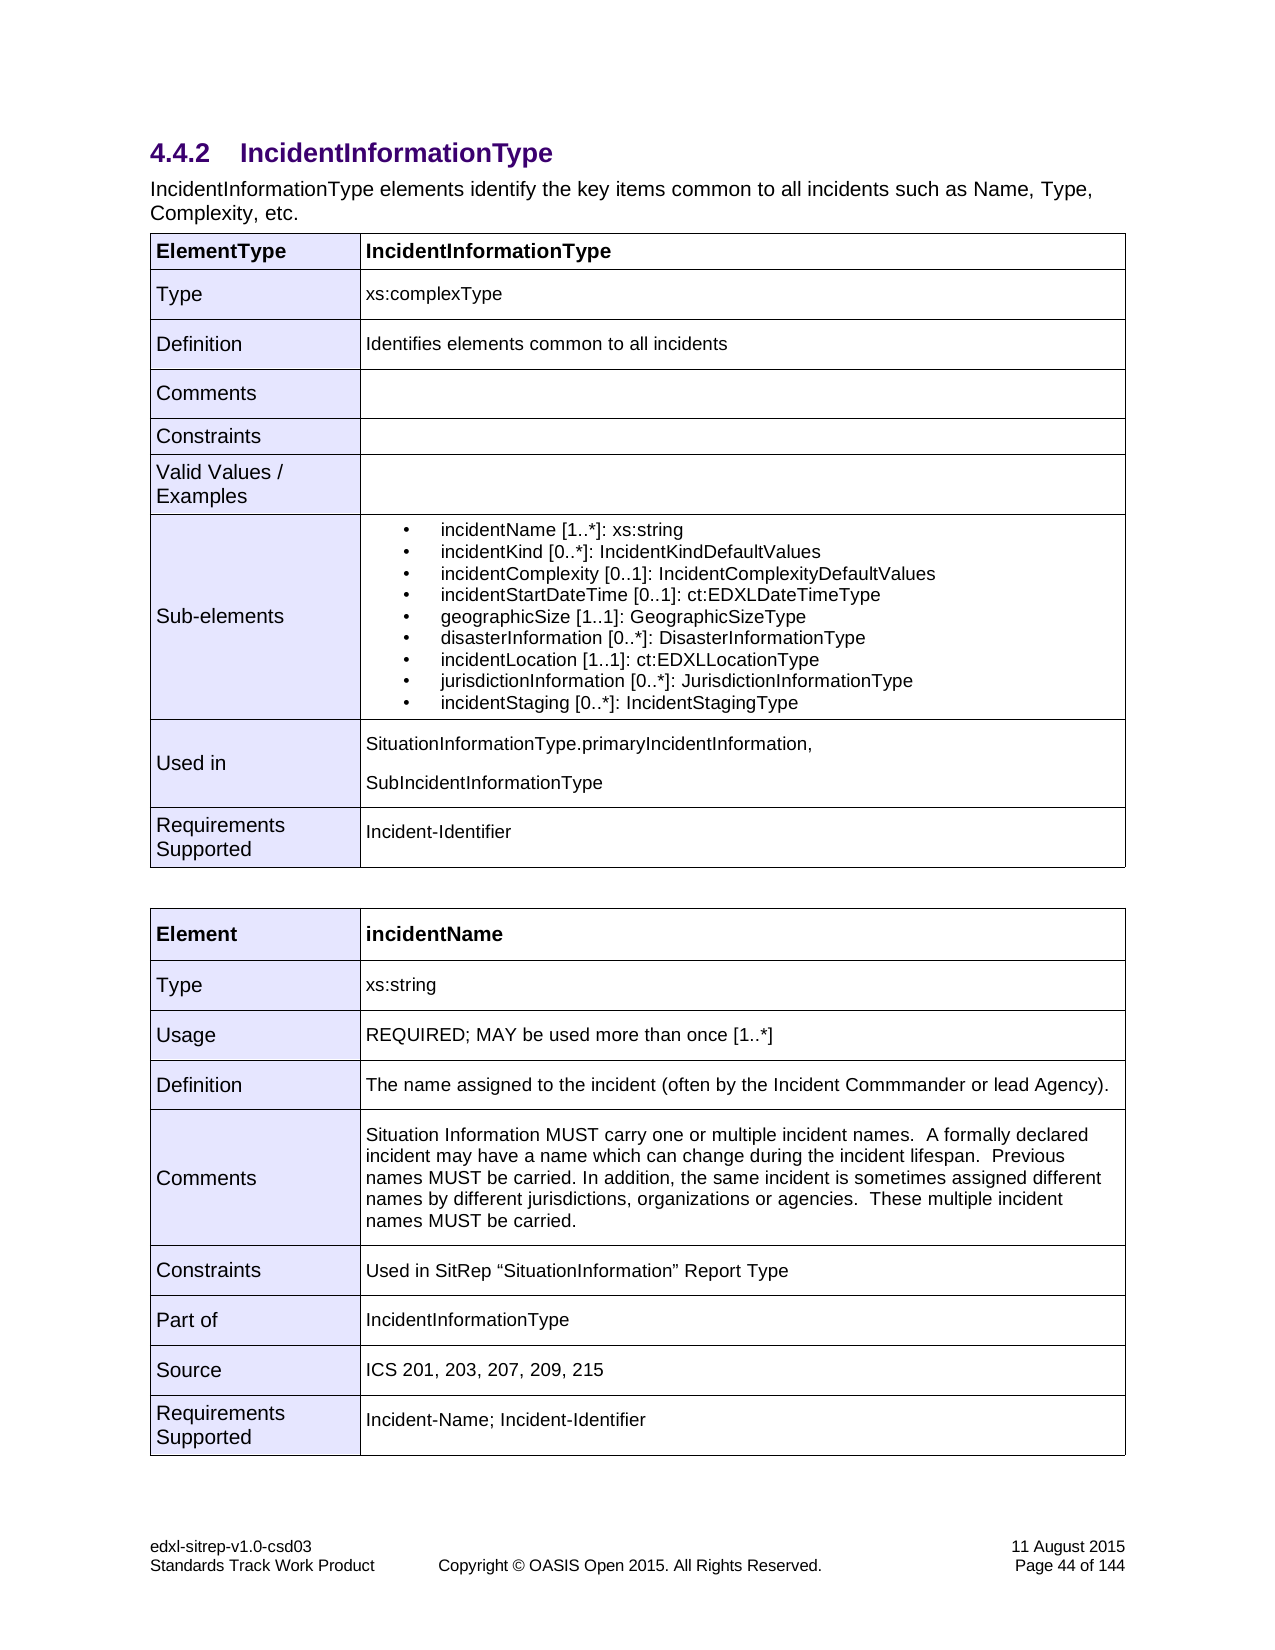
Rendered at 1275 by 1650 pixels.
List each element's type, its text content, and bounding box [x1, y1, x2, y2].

table_cell Type [151, 961, 360, 1010]
table_cell REQUIRED; MAY be used more than once [1..*] [361, 1011, 1125, 1059]
table_cell Usage [151, 1011, 360, 1059]
table_cell Used in SitRep “SituationInformation” Report Type [361, 1246, 1125, 1295]
table_cell [361, 419, 1125, 454]
table_cell Part of [151, 1296, 360, 1345]
table_cell ICS 201, 203, 207, 209, 215 [361, 1346, 1125, 1395]
table_cell Requirements Supported [151, 1396, 360, 1454]
table_cell Definition [151, 1061, 360, 1109]
table_cell incidentName [1..*]: xs:string incidentKind [0..*]: IncidentKindDefaultValues incidentComplexity [0..1]: IncidentComplexityDefaultValues incidentStartDateTime [0..1]: ct:EDXLDateTimeType geographicSize [1..1]: GeographicSizeType disasterInformation [0..*]: DisasterInformationType incidentLocation [1..1]: ct:EDXLLocationType jurisdictionInformation [0..*]: JurisdictionInformationType incidentStaging [0..*]: IncidentStagingType [361, 515, 1125, 719]
table_cell Sub-elements [151, 515, 360, 719]
text IncidentInformationType elements identify the key items common to all incidents such as Name, Type, Complexity, etc. [150, 177, 1125, 225]
table_cell Valid Values / Examples [151, 455, 360, 513]
table_cell Incident-Name; Incident-Identifier [361, 1396, 1125, 1454]
table_header incidentName [361, 909, 1125, 960]
table_header IncidentInformationType [361, 234, 1125, 269]
table_cell xs:string [361, 961, 1125, 1010]
table_cell xs:complexType [361, 270, 1125, 319]
table_cell [361, 455, 1125, 513]
table_cell Incident-Identifier [361, 808, 1125, 867]
table_cell The name assigned to the incident (often by the Incident Commmander or lead Agency). [361, 1061, 1125, 1109]
table_cell Comments [151, 1110, 360, 1245]
table_cell [361, 370, 1125, 418]
table_cell Constraints [151, 419, 360, 454]
table_cell Used in [151, 720, 360, 807]
table_cell Requirements Supported [151, 808, 360, 867]
table_cell Constraints [151, 1246, 360, 1295]
table_cell IncidentInformationType [361, 1296, 1125, 1345]
table_header Element [151, 909, 360, 960]
table_cell Identifies elements common to all incidents [361, 320, 1125, 368]
subtitle IncidentInformationType [150, 137, 1125, 168]
table_cell Type [151, 270, 360, 319]
table_cell Situation Information MUST carry one or multiple incident names. A formally declared incident may have a name which can change during the incident lifespan. Previous names MUST be carried. In addition, the same incident is sometimes assigned different names by different jurisdictions, organizations or agencies. These multiple incident names MUST be carried. [361, 1110, 1125, 1245]
table_cell Source [151, 1346, 360, 1395]
table_header ElementType [151, 234, 360, 269]
table_cell SituationInformationType.primaryIncidentInformation, SubIncidentInformationType [361, 720, 1125, 807]
table_cell Comments [151, 370, 360, 418]
table_cell Definition [151, 320, 360, 368]
